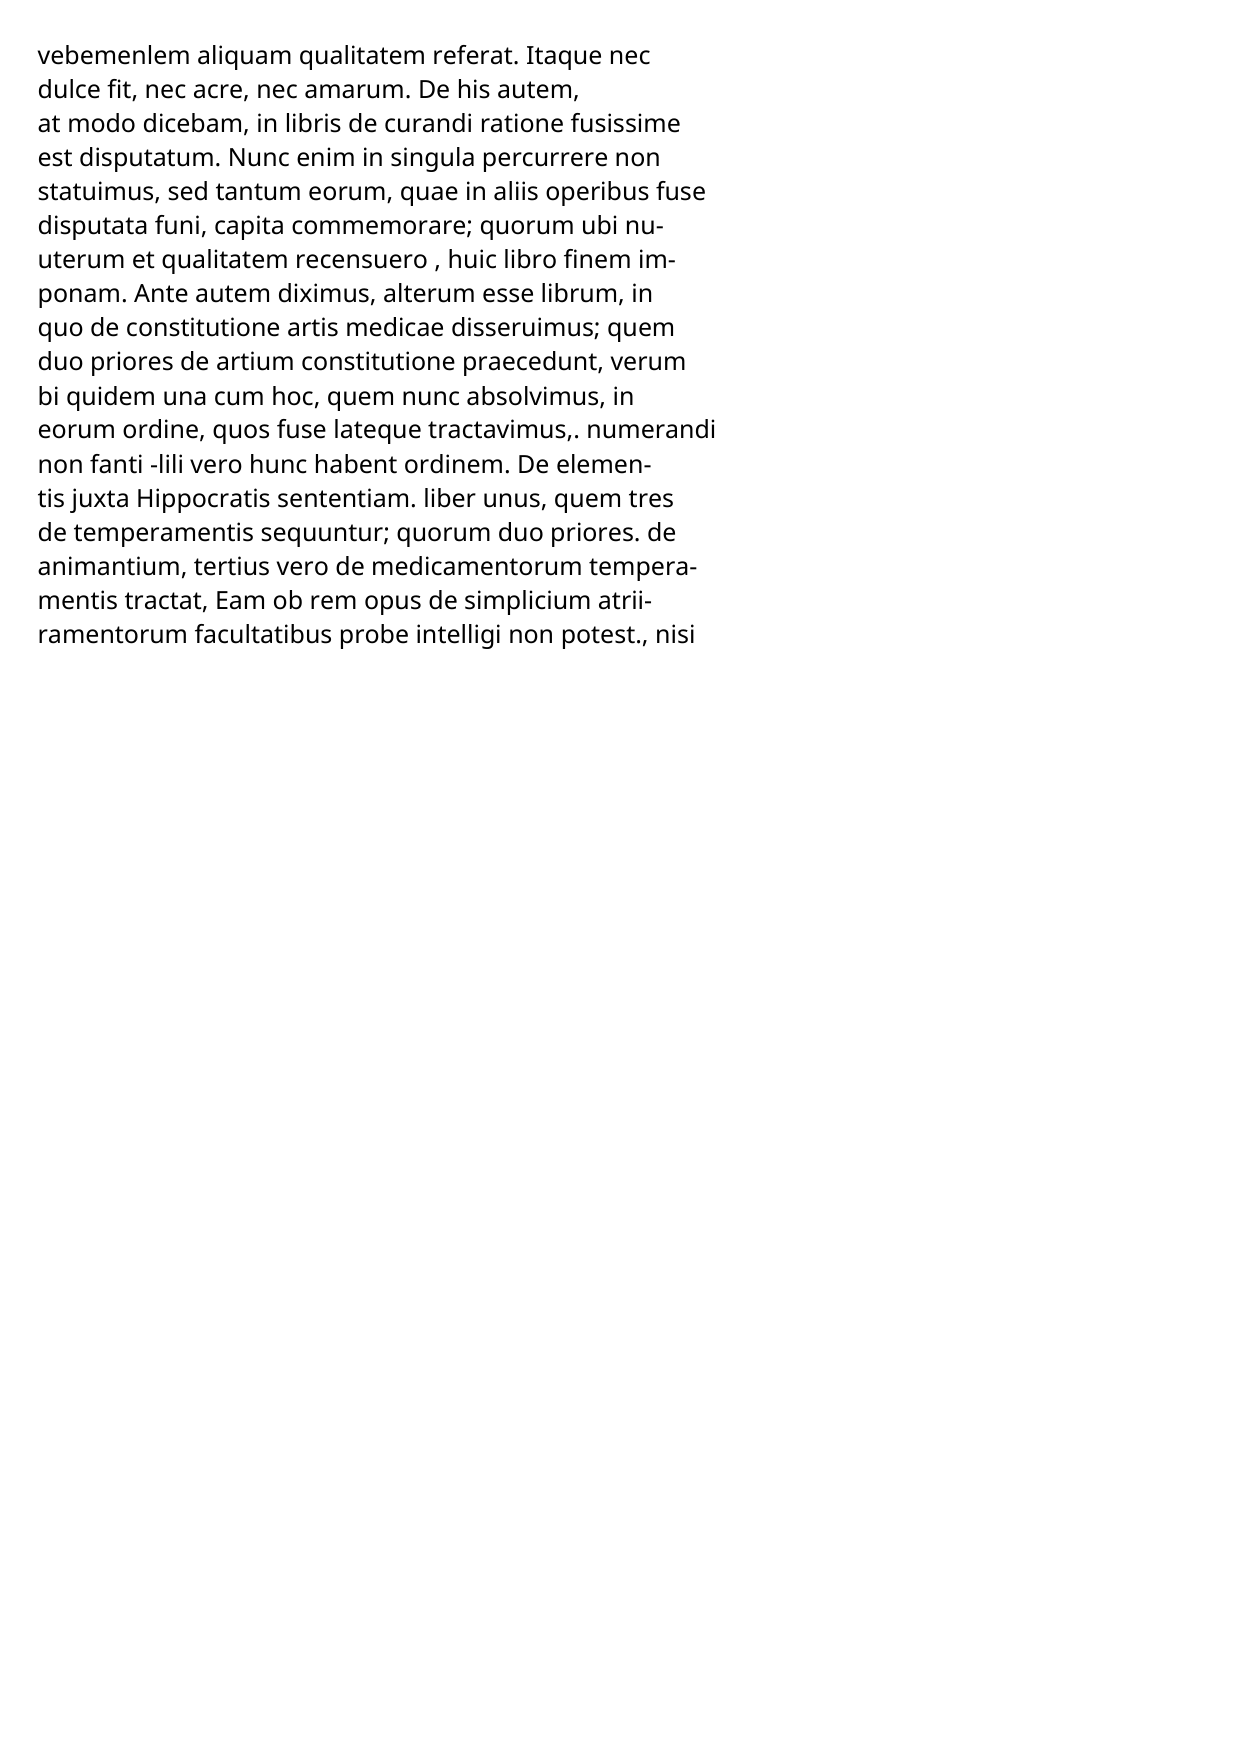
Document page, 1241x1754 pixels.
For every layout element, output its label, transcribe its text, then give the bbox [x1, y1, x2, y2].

text vebemenlem aliquam qualitatem referat. Itaque nec dulce fit, nec acre, nec amarum. De his autem, at modo dicebam, in libris de curandi ratione fusissime est disputatum. Nunc enim in singula percurrere non statuimus, sed tantum eorum, quae in aliis operibus fuse disputata funi, capita commemorare; quorum ubi nu- uterum et qualitatem recensuero , huic libro finem im- ponam. Ante autem diximus, alterum esse librum, in quo de constitutione artis medicae disseruimus; quem duo priores de artium constitutione praecedunt, verum bi quidem una cum hoc, quem nunc absolvimus, in eorum ordine, quos fuse lateque tractavimus,. numerandi non fanti -lili vero hunc habent ordinem. De elemen- tis juxta Hippocratis sententiam. liber unus, quem tres de temperamentis sequuntur; quorum duo priores. de animantium, tertius vero de medicamentorum tempera- mentis tractat, Eam ob rem opus de simplicium atrii- ramentorum facultatibus probe intelligi non potest., nisi [37, 37, 1203, 651]
